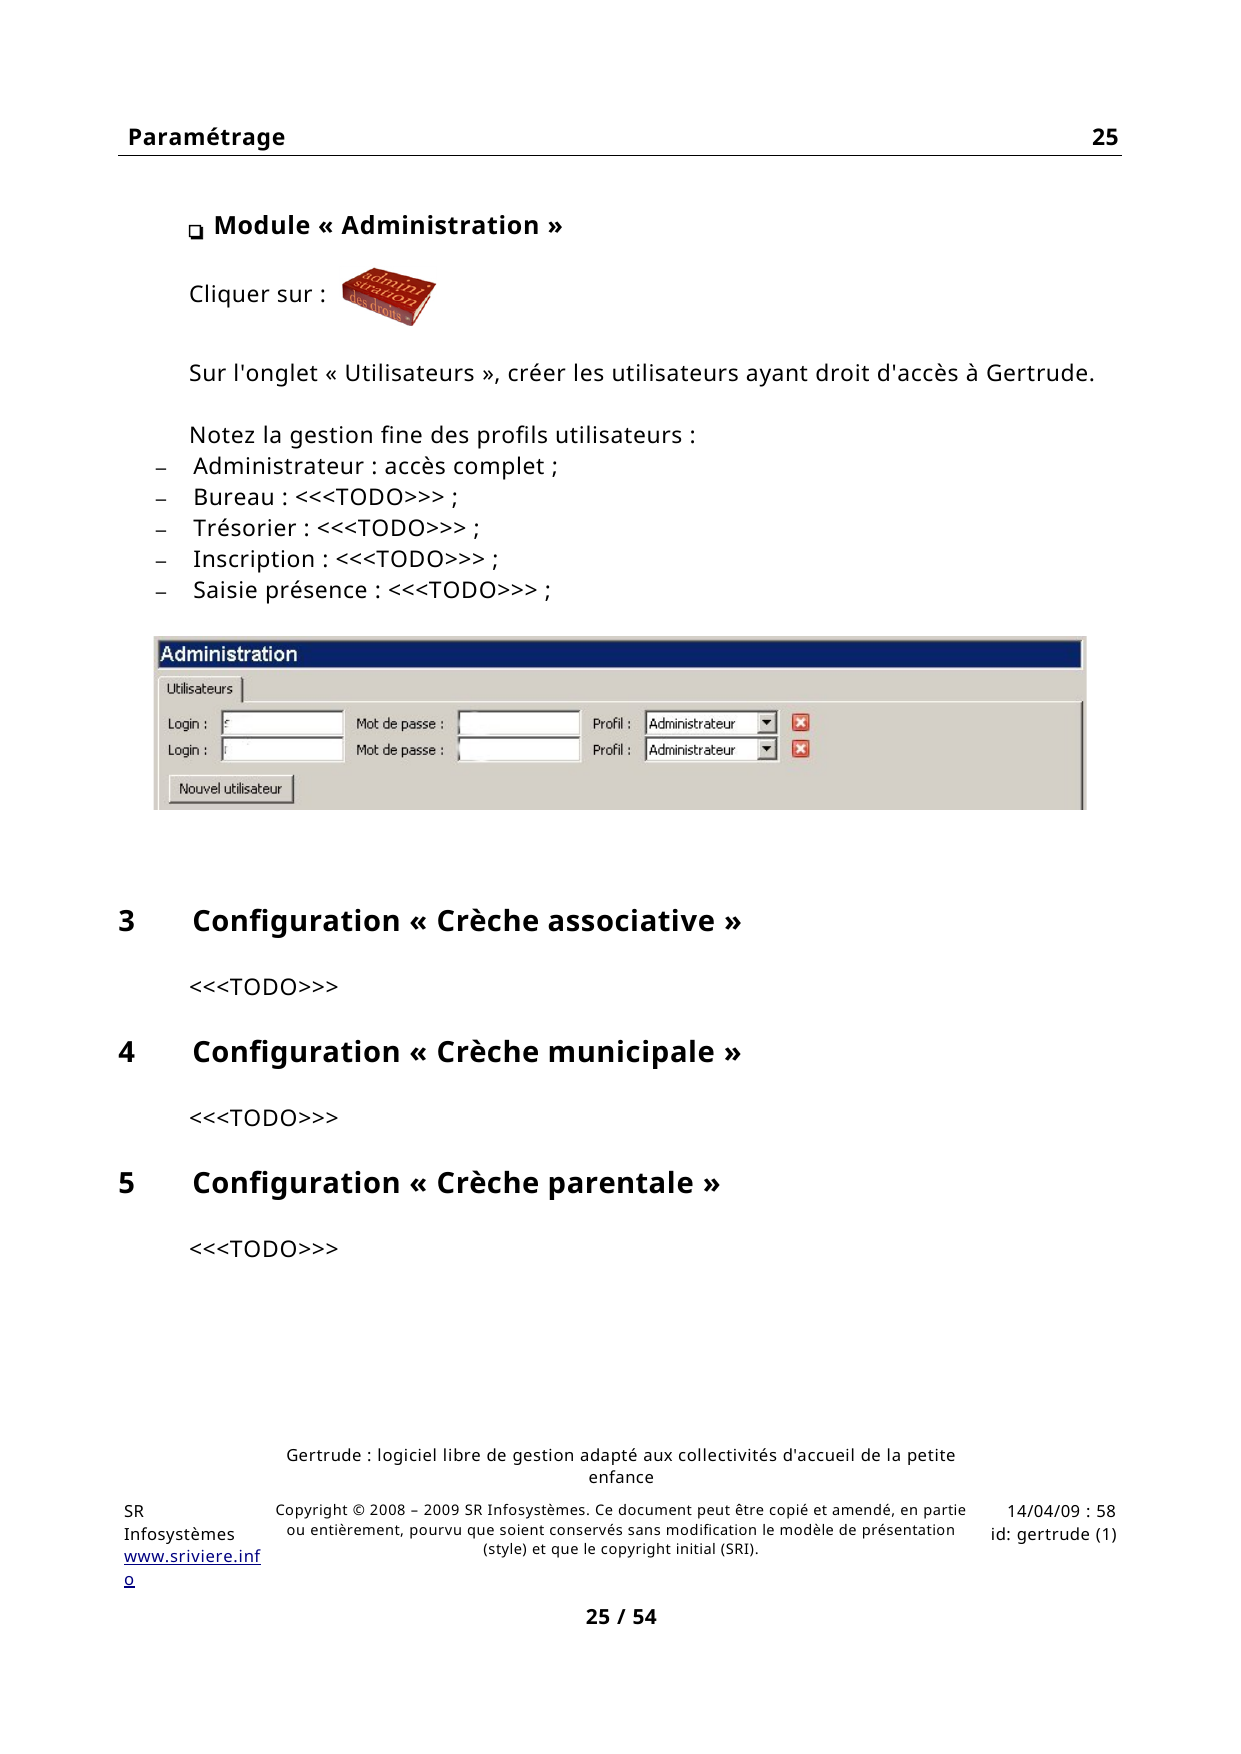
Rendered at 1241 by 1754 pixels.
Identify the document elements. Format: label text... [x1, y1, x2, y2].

list Administrateur : accès complet ; [156, 450, 1122, 481]
text Sur l'onglet « Utilisateurs », créer les utilisateurs ayant droit d'accès à Gertrude. [189, 357, 1122, 388]
text [437, 266, 1122, 326]
subtitle Configuration « Crèche associative » [118, 901, 1122, 940]
text <<<TODO>>> [189, 971, 1122, 1002]
list Bureau : <<<TODO>>> ; [156, 481, 1122, 512]
list Saisie présence : <<<TODO>>> ; [156, 574, 1122, 605]
list Inscription : <<<TODO>>> ; [156, 543, 1122, 574]
subtitle Configuration « Crèche parentale » [118, 1163, 1122, 1202]
text Cliquer sur : [189, 266, 339, 326]
subtitle Configuration « Crèche municipale » [118, 1032, 1122, 1071]
text <<<TODO>>> [189, 1233, 1122, 1264]
list Trésorier : <<<TODO>>> ; [156, 512, 1122, 543]
picture [339, 266, 437, 326]
picture [153, 636, 1087, 810]
subtitle Module « Administration » [189, 208, 1122, 255]
text <<<TODO>>> [189, 1102, 1122, 1133]
text Notez la gestion fine des profils utilisateurs : [189, 419, 1122, 450]
